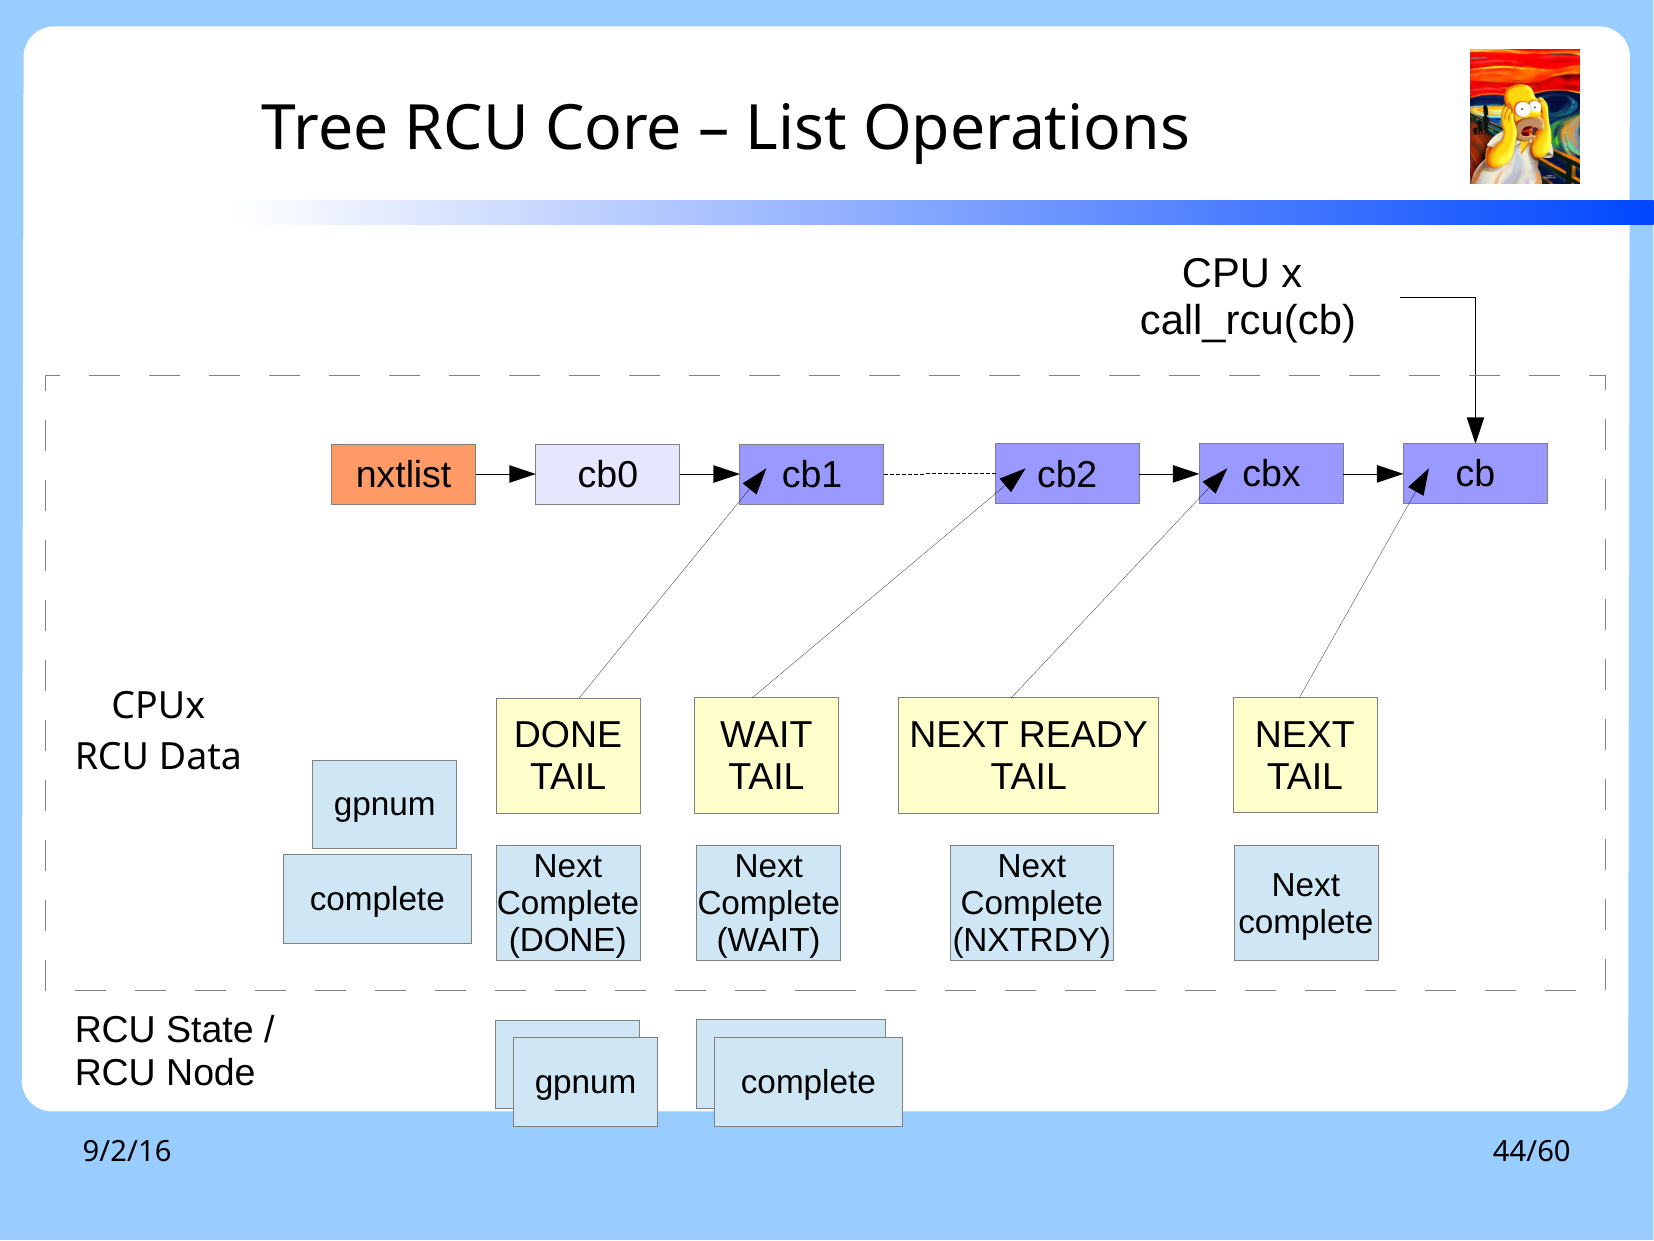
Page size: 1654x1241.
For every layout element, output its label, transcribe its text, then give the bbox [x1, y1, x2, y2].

text_box cb0 [535, 444, 680, 505]
text_box CPU x call_rcu(cb) [1125, 242, 1401, 352]
text_box cb1 [739, 444, 884, 505]
text_box NEXT TAIL [1233, 697, 1378, 813]
text_box RCU State / RCU Node [60, 1001, 301, 1101]
text_box complete [696, 1019, 886, 1109]
text_box cbx [1199, 443, 1344, 504]
picture [1470, 49, 1580, 184]
text_box cb [1403, 443, 1548, 504]
text_box DONE TAIL [496, 698, 641, 814]
text_box NEXT READY TAIL [898, 697, 1159, 814]
text_box WAIT TAIL [694, 697, 839, 814]
text_box CPUx RCU Data [60, 670, 251, 771]
title Tree RCU Core – List Operations [82, 49, 1371, 201]
text_box cb2 [995, 443, 1140, 504]
text_box Next Complete (DONE) [496, 845, 641, 961]
text_box Next Complete (WAIT) [696, 845, 841, 961]
text_box Next complete [1234, 845, 1379, 961]
text_box nxtlist [331, 444, 476, 505]
text_box complete [714, 1037, 903, 1127]
text_box Next Complete (NXTRDY) [950, 845, 1114, 961]
text_box gpnum [495, 1020, 640, 1109]
text_box gpnum [513, 1037, 658, 1127]
text_box complete [283, 854, 472, 944]
text_box gpnum [312, 760, 457, 849]
